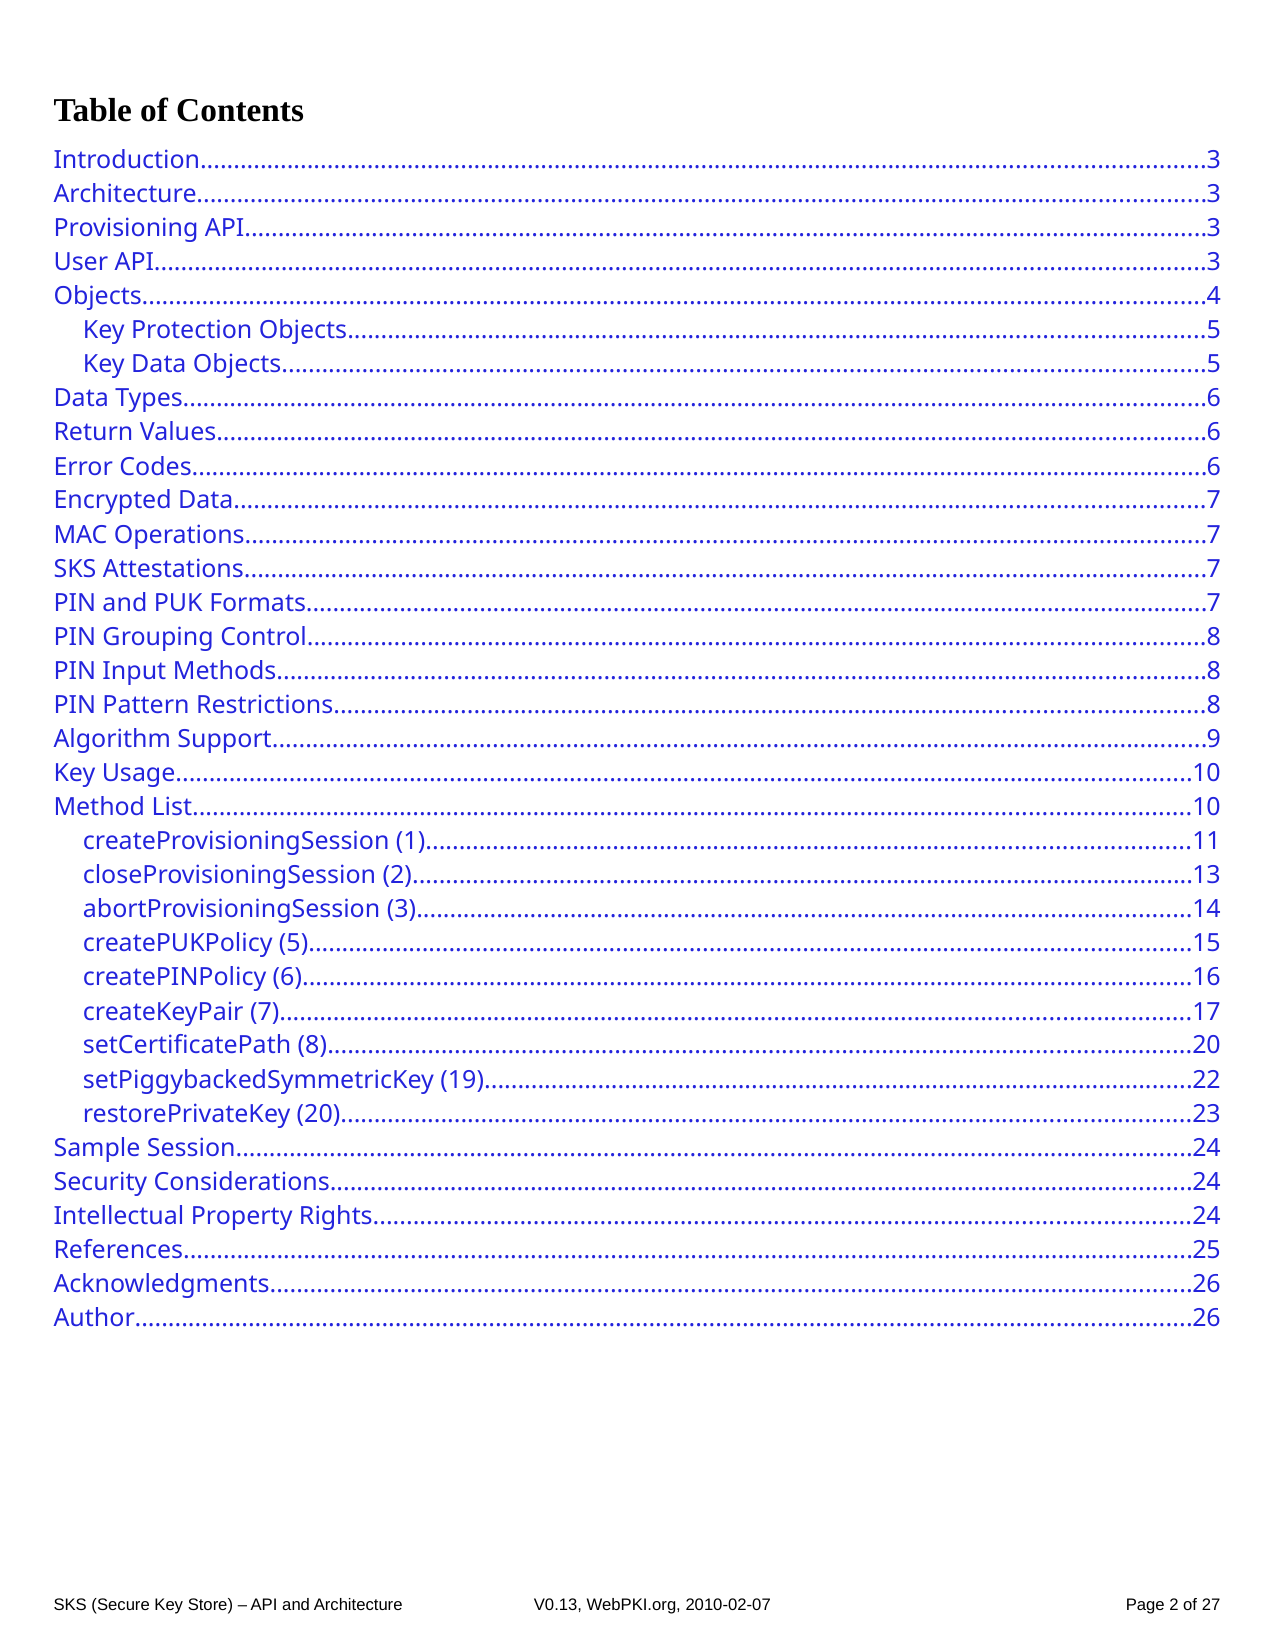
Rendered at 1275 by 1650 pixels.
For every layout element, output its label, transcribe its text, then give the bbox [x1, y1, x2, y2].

text PIN Pattern Restrictions 8 [53, 687, 1221, 721]
text Algorithm Support 9 [53, 721, 1221, 755]
text References 25 [53, 1232, 1221, 1266]
text SKS Attestations 7 [53, 550, 1221, 584]
text Provisioning API 3 [53, 210, 1221, 244]
text Key Data Objects 5 [83, 346, 1221, 380]
text createKeyPair (7) 17 [83, 993, 1221, 1027]
text Intellectual Property Rights 24 [53, 1197, 1221, 1232]
text Objects 4 [53, 278, 1221, 312]
text Key Protection Objects 5 [83, 312, 1221, 346]
text PIN and PUK Formats 7 [53, 584, 1221, 618]
text MAC Operations 7 [53, 516, 1221, 550]
text Security Considerations 24 [53, 1163, 1221, 1197]
text Encrypted Data 7 [53, 482, 1221, 516]
text restorePrivateKey (20) 23 [83, 1095, 1221, 1129]
text createProvisioningSession (1) 11 [83, 823, 1221, 857]
text Sample Session 24 [53, 1129, 1221, 1163]
text Author 26 [53, 1300, 1221, 1334]
text closeProvisioningSession (2) 13 [83, 857, 1221, 891]
text PIN Input Methods 8 [53, 652, 1221, 687]
text Error Codes 6 [53, 448, 1221, 482]
text setPiggybackedSymmetricKey (19) 22 [83, 1061, 1221, 1095]
text User API 3 [53, 244, 1221, 278]
text Architecture 3 [53, 176, 1221, 210]
text createPINPolicy (6) 16 [83, 959, 1221, 993]
text Return Values 6 [53, 414, 1221, 448]
text Introduction 3 [53, 142, 1221, 176]
text abortProvisioningSession (3) 14 [83, 891, 1221, 925]
text Acknowledgments 26 [53, 1266, 1221, 1300]
text setCertificatePath (8) 20 [83, 1027, 1221, 1061]
text Method List 10 [53, 789, 1221, 823]
subtitle Table of Contents [53, 91, 1221, 129]
text createPUKPolicy (5) 15 [83, 925, 1221, 959]
text Data Types 6 [53, 380, 1221, 414]
text Key Usage 10 [53, 755, 1221, 789]
text PIN Grouping Control 8 [53, 618, 1221, 652]
